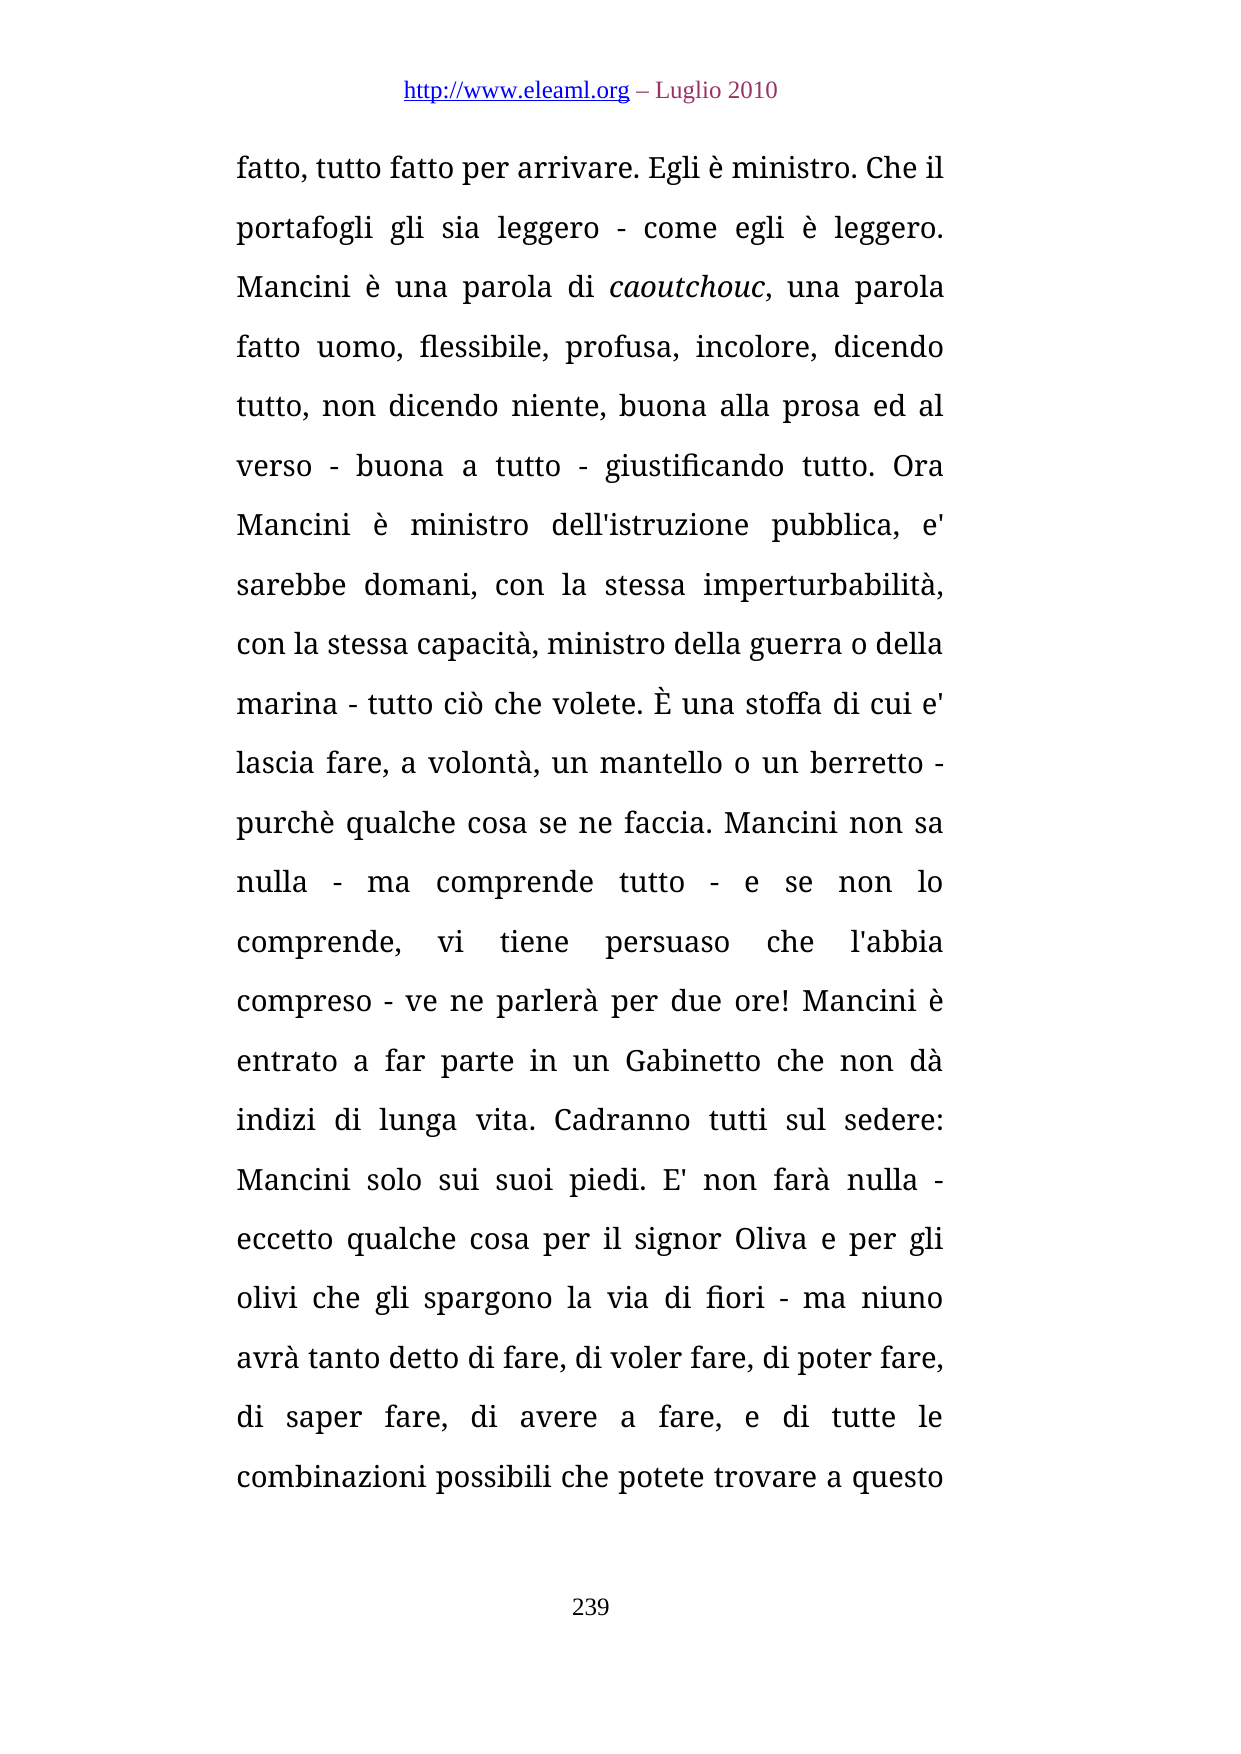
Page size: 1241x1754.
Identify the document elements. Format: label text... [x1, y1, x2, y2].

text fatto, tutto fatto per arrivare. Egli è ministro. Che il portafogli gli sia leggero - come egli è leggero. Mancini è una parola di caoutchouc, una parola fatto uomo, flessibile, profusa, incolore, dicendo tutto, non dicendo niente, buona alla prosa ed al verso - buona a tutto - giustificando tutto. Ora Mancini è ministro dell'istruzione pubblica, e' sarebbe domani, con la stessa imperturbabilità, con la stessa capacità, ministro della guerra o della marina - tutto ciò che volete. È una stoffa di cui e' lascia fare, a volontà, un mantello o un berretto - purchè qualche cosa se ne faccia. Mancini non sa nulla - ma comprende tutto - e se non lo comprende, vi tiene persuaso che l'abbia compreso - ve ne parlerà per due ore! Mancini è entrato a far parte in un Gabinetto che non dà indizi di lunga vita. Cadranno tutti sul sedere: Mancini solo sui suoi piedi. E' non farà nulla - eccetto qualche cosa per il signor Oliva e per gli olivi che gli spargono la via di fiori - ma niuno avrà tanto detto di fare, di voler fare, di poter fare, di saper fare, di avere a fare, e di tutte le combinazioni possibili che potete trovare a questo [236, 148, 945, 1496]
